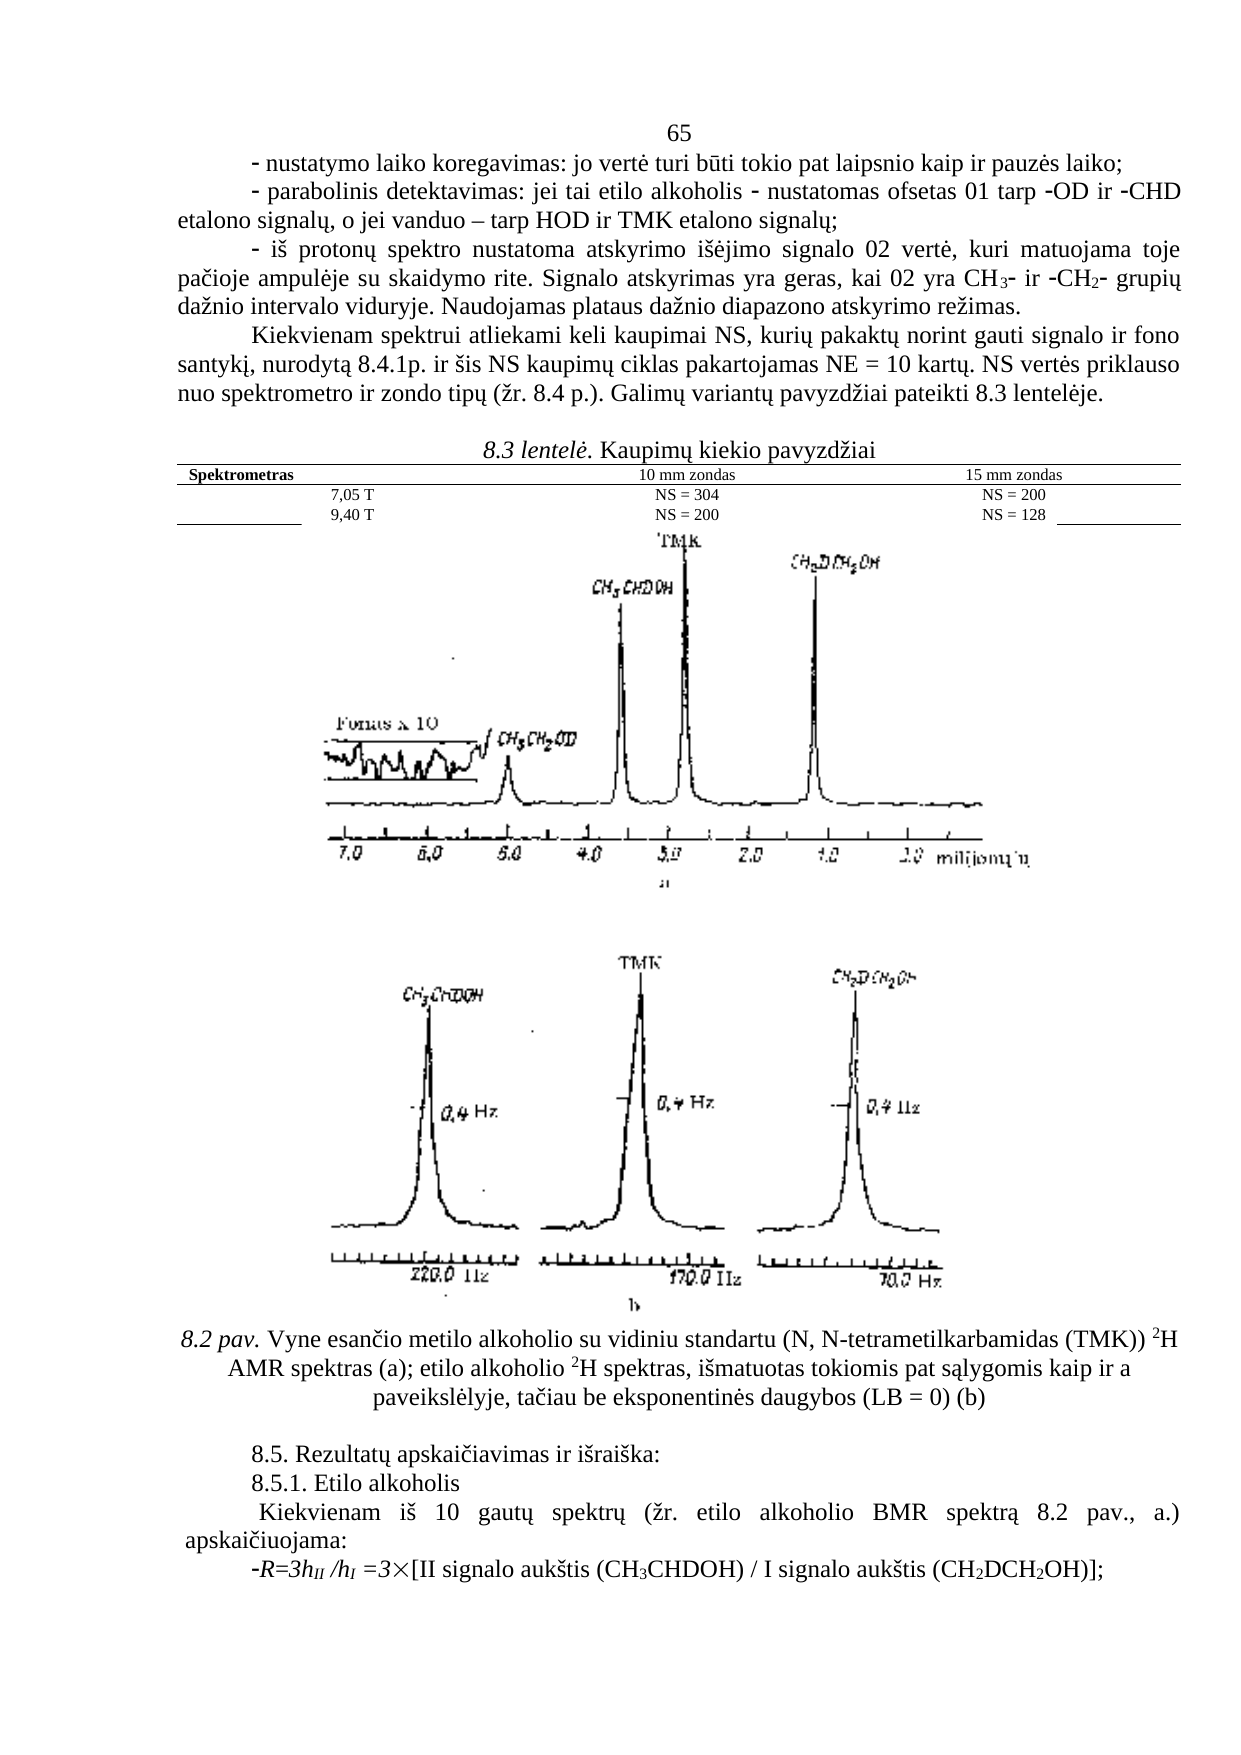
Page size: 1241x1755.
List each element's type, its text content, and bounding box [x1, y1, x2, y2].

table_cell NS = 200 [527, 504, 846, 523]
text 8.2 pav. Vyne esančio metilo alkoholio su vidiniu standartu (N, N-tetrametilkarbamidas (TMK)) 2H AMR spektras (a); etilo alkoholio 2H spektras, išmatuotas tokiomis pat sąlygomis kaip ir a paveikslėlyje, tačiau be eksponentinės daugybos (LB = 0) (b) [177, 1324, 1181, 1410]
table_cell 9,40 T [177, 504, 527, 523]
table_header 10 mm zondas [527, 465, 846, 484]
table_cell NS = 128 [846, 504, 1181, 523]
table_header 15 mm zondas [846, 465, 1181, 484]
table_cell NS = 304 [527, 485, 846, 504]
text 8.3 lentelė. Kaupimų kiekio pavyzdžiai [177, 435, 1181, 464]
table_cell NS = 200 [846, 485, 1181, 504]
text R=3hII /hI =3[II signalo aukštis (CH3CHDOH) / I signalo aukštis (CH2DCH2OH)]; [177, 1554, 1181, 1583]
text 8.5.1. Etilo alkoholis [177, 1468, 1181, 1497]
text Kiekvienam iš 10 gautų spektrų (žr. etilo alkoholio BMR spektrą 8.2 pav., a.) apskaičiuojama: [185, 1497, 1181, 1554]
table_header Spektrometras [177, 465, 527, 484]
table_cell 7,05 T [177, 485, 527, 504]
text  parabolinis detektavimas: jei tai etilo alkoholis  nustatomas ofsetas 01 tarp OD ir CHD etalono signalų, o jei vanduo – tarp HOD ir TMK etalono signalų; [177, 176, 1181, 234]
text 8.5. Rezultatų apskaičiavimas ir išraiška: [177, 1439, 1181, 1468]
text  iš protonų spektro nustatoma atskyrimo išėjimo signalo 02 vertė, kuri matuojama toje pačioje ampulėje su skaidymo rite. Signalo atskyrimas yra geras, kai 02 yra CH3 ir CH2 grupių dažnio intervalo viduryje. Naudojamas plataus dažnio diapazono atskyrimo režimas. [177, 234, 1181, 320]
text Kiekvienam spektrui atliekami keli kaupimai NS, kurių pakaktų norint gauti signalo ir fono santykį, nurodytą 8.4.1p. ir šis NS kaupimų ciklas pakartojamas NE = 10 kartų. NS vertės priklauso nuo spektrometro ir zondo tipų (žr. 8.4 p.). Galimų variantų pavyzdžiai pateikti 8.3 lentelėje. [177, 320, 1181, 406]
text  nustatymo laiko koregavimas: jo vertė turi būti tokio pat laipsnio kaip ir pauzės laiko; [177, 148, 1181, 176]
